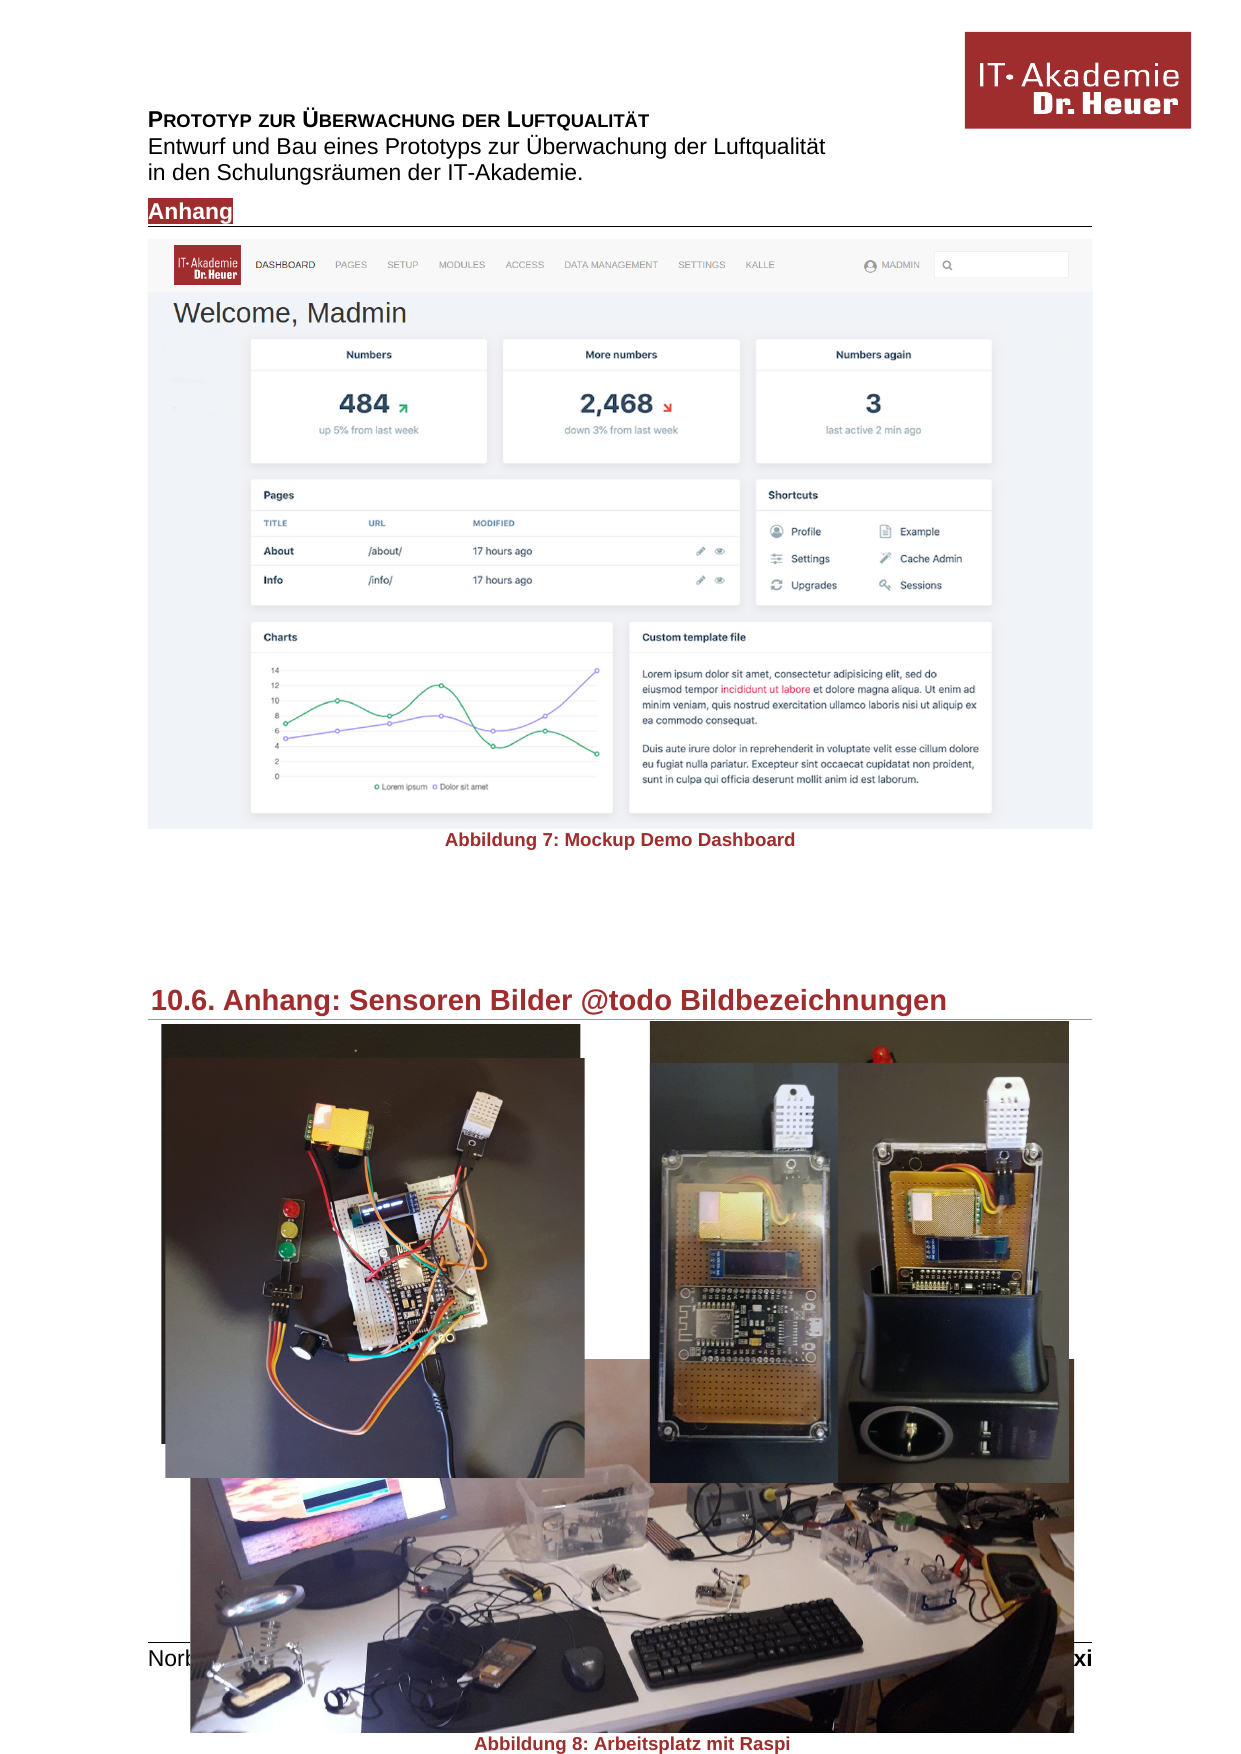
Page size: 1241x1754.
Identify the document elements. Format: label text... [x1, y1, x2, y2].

text Abbildung 8: Arbeitsplatz mit Raspi [190, 1733, 1074, 1754]
picture [147, 239, 1093, 829]
picture [161, 1021, 1075, 1733]
subtitle Anhang: Sensoren Bilder @todo Bildbezeichnungen [148, 980, 1092, 1019]
text Abbildung 7: Mockup Demo Dashboard [148, 829, 1092, 850]
